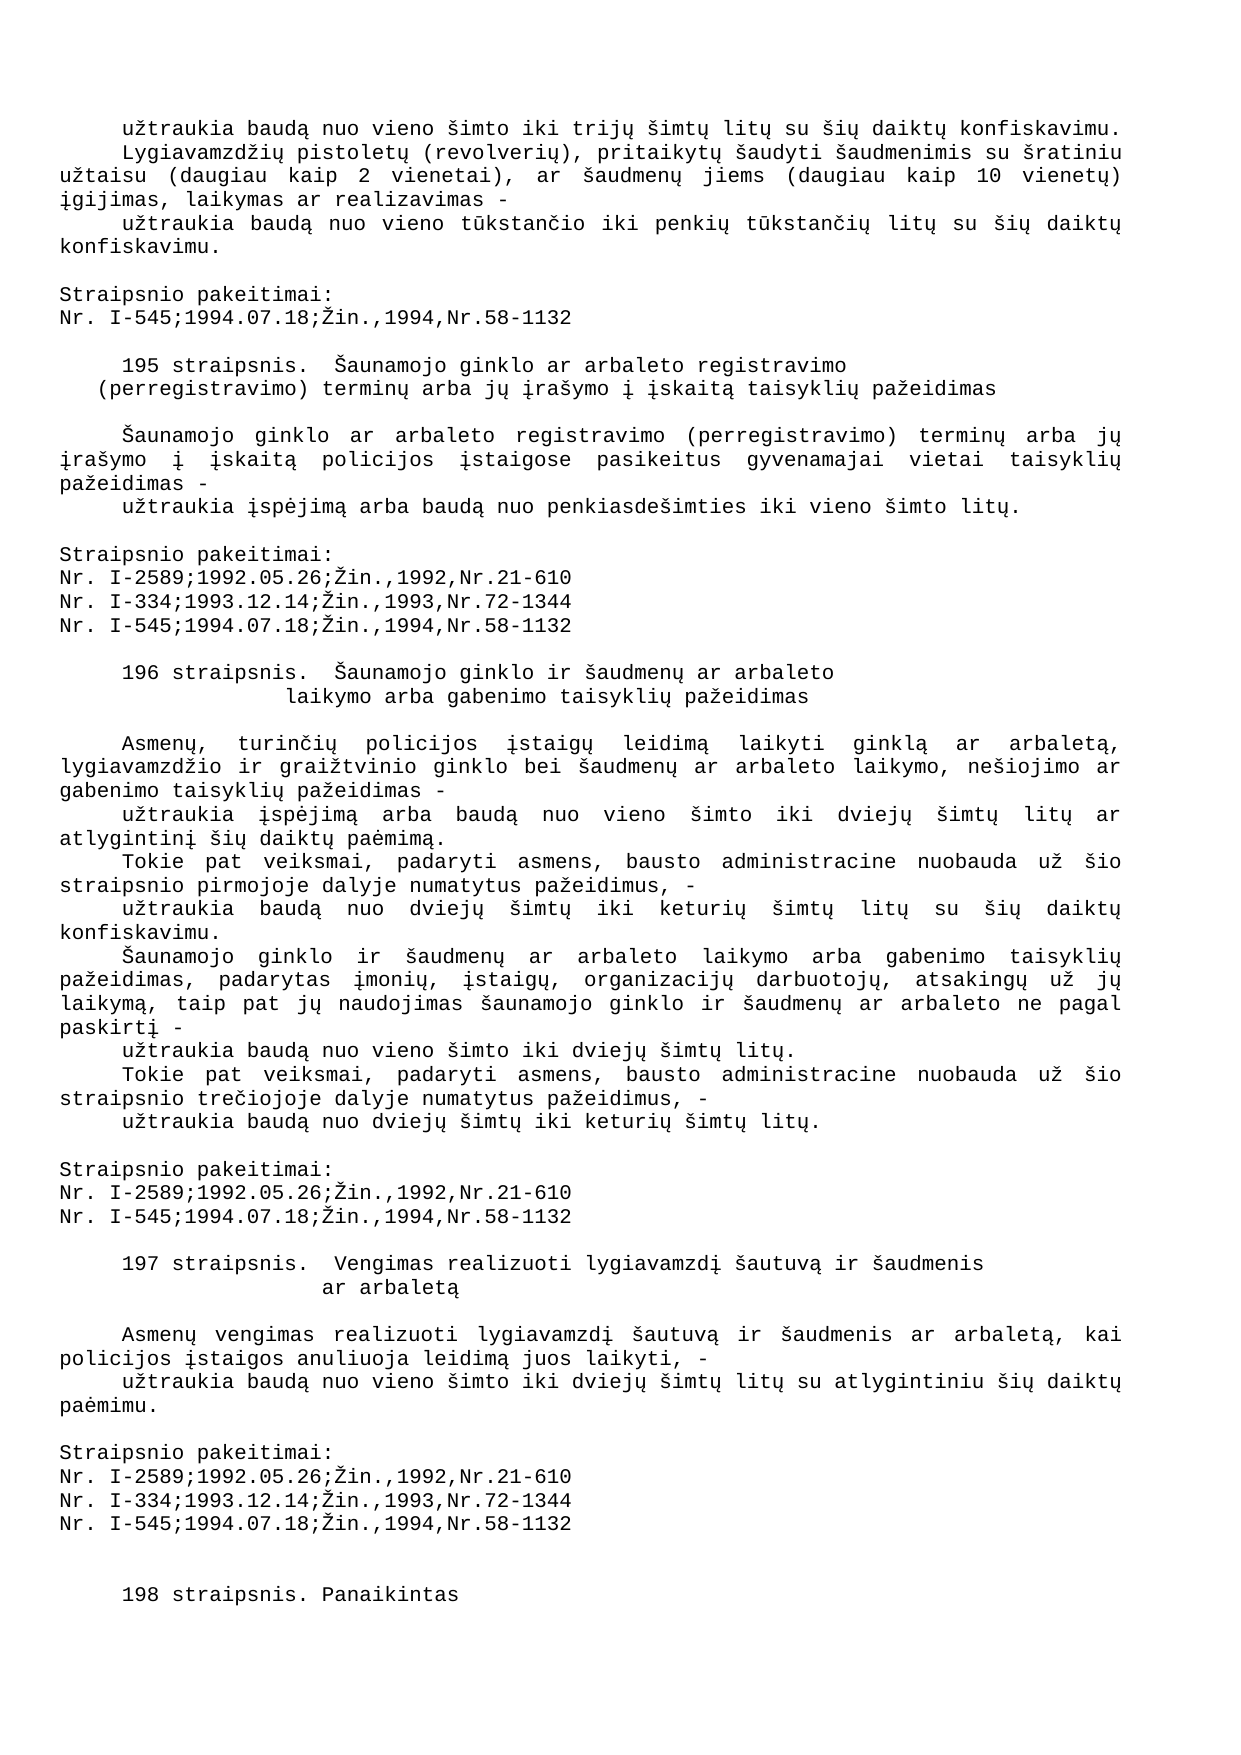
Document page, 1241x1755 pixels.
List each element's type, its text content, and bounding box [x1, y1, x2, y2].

text užtraukia įspėjimą arba baudą nuo vieno šimto iki dviejų šimtų litų ar atlygintinį šių daiktų paėmimą. [59, 804, 1122, 851]
text Nr. I-2589;1992.05.26;Žin.,1992,Nr.21-610 [59, 1182, 1122, 1206]
text užtraukia baudą nuo vieno šimto iki dviejų šimtų litų su atlygintiniu šių daiktų paėmimu. [59, 1371, 1122, 1419]
text Tokie pat veiksmai, padaryti asmens, bausto administracine nuobauda už šio straipsnio pirmojoje dalyje numatytus pažeidimus, - [59, 851, 1122, 898]
text Straipsnio pakeitimai: [59, 1442, 1122, 1466]
text 198 straipsnis. Panaikintas [59, 1584, 1122, 1608]
text laikymo arba gabenimo taisyklių pažeidimas [59, 686, 1122, 709]
text Nr. I-545;1994.07.18;Žin.,1994,Nr.58-1132 [59, 615, 1122, 638]
text Nr. I-545;1994.07.18;Žin.,1994,Nr.58-1132 [59, 307, 1122, 331]
text užtraukia baudą nuo dviejų šimtų iki keturių šimtų litų. [59, 1111, 1122, 1135]
text 195 straipsnis. Šaunamojo ginklo ar arbaleto registravimo [59, 354, 1122, 378]
text užtraukia baudą nuo vieno šimto iki trijų šimtų litų su šių daiktų konfiskavimu. [59, 118, 1122, 142]
text 196 straipsnis. Šaunamojo ginklo ir šaudmenų ar arbaleto [59, 662, 1122, 686]
text (perregistravimo) terminų arba jų įrašymo į įskaitą taisyklių pažeidimas [59, 378, 1122, 402]
text 197 straipsnis. Vengimas realizuoti lygiavamzdį šautuvą ir šaudmenis [59, 1253, 1122, 1277]
text ar arbaletą [59, 1277, 1122, 1300]
text Nr. I-2589;1992.05.26;Žin.,1992,Nr.21-610 [59, 567, 1122, 591]
text Nr. I-334;1993.12.14;Žin.,1993,Nr.72-1344 [59, 1489, 1122, 1513]
text užtraukia baudą nuo dviejų šimtų iki keturių šimtų litų su šių daiktų konfiskavimu. [59, 898, 1122, 946]
text užtraukia įspėjimą arba baudą nuo penkiasdešimties iki vieno šimto litų. [59, 496, 1122, 520]
text Lygiavamzdžių pistoletų (revolverių), pritaikytų šaudyti šaudmenimis su šratiniu užtaisu (daugiau kaip 2 vienetai), ar šaudmenų jiems (daugiau kaip 10 vienetų) įgijimas, laikymas ar realizavimas - [59, 142, 1122, 213]
text Asmenų, turinčių policijos įstaigų leidimą laikyti ginklą ar arbaletą, lygiavamzdžio ir graižtvinio ginklo bei šaudmenų ar arbaleto laikymo, nešiojimo ar gabenimo taisyklių pažeidimas - [59, 733, 1122, 804]
text Nr. I-2589;1992.05.26;Žin.,1992,Nr.21-610 [59, 1466, 1122, 1489]
text Nr. I-545;1994.07.18;Žin.,1994,Nr.58-1132 [59, 1513, 1122, 1537]
text Straipsnio pakeitimai: [59, 284, 1122, 307]
text Nr. I-334;1993.12.14;Žin.,1993,Nr.72-1344 [59, 591, 1122, 615]
text užtraukia baudą nuo vieno tūkstančio iki penkių tūkstančių litų su šių daiktų konfiskavimu. [59, 213, 1122, 260]
text Tokie pat veiksmai, padaryti asmens, bausto administracine nuobauda už šio straipsnio trečiojoje dalyje numatytus pažeidimus, - [59, 1064, 1122, 1111]
text Straipsnio pakeitimai: [59, 1158, 1122, 1182]
text Nr. I-545;1994.07.18;Žin.,1994,Nr.58-1132 [59, 1206, 1122, 1229]
text užtraukia baudą nuo vieno šimto iki dviejų šimtų litų. [59, 1040, 1122, 1064]
text Šaunamojo ginklo ir šaudmenų ar arbaleto laikymo arba gabenimo taisyklių pažeidimas, padarytas įmonių, įstaigų, organizacijų darbuotojų, atsakingų už jų laikymą, taip pat jų naudojimas šaunamojo ginklo ir šaudmenų ar arbaleto ne pagal paskirtį - [59, 946, 1122, 1040]
text Asmenų vengimas realizuoti lygiavamzdį šautuvą ir šaudmenis ar arbaletą, kai policijos įstaigos anuliuoja leidimą juos laikyti, - [59, 1324, 1122, 1371]
text Šaunamojo ginklo ar arbaleto registravimo (perregistravimo) terminų arba jų įrašymo į įskaitą policijos įstaigose pasikeitus gyvenamajai vietai taisyklių pažeidimas - [59, 426, 1122, 496]
text Straipsnio pakeitimai: [59, 544, 1122, 567]
